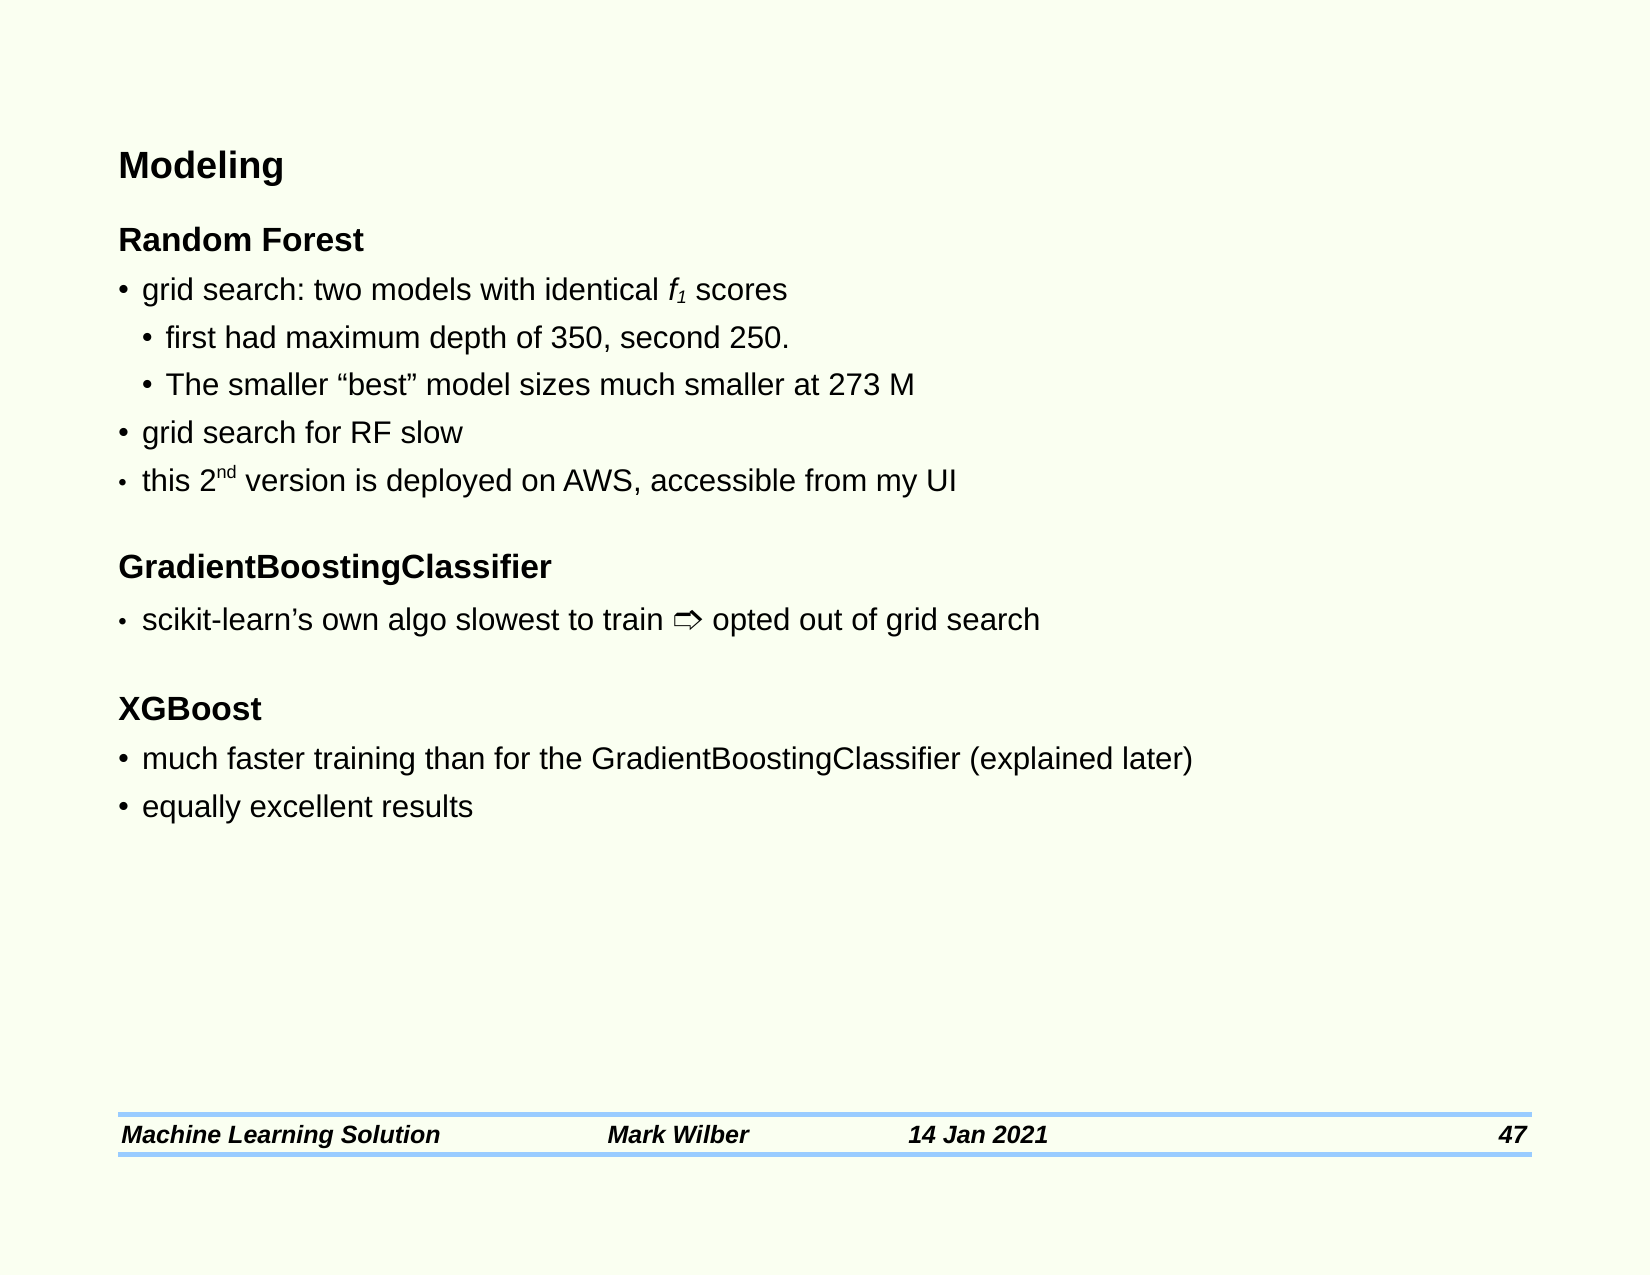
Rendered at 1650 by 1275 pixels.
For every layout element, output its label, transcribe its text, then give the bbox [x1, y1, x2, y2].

list much faster training than for the GradientBoostingClassifier (explained later) [118, 740, 1532, 776]
list scikit-learn’s own algo slowest to train 🢣 opted out of grid search [118, 598, 1532, 639]
list grid search: two models with identical f1 scores [118, 271, 1532, 307]
subtitle XGBoost [118, 689, 1532, 728]
subtitle GradientBoostingClassifier [118, 547, 1532, 585]
list first had maximum depth of 350, second 250. [142, 319, 1532, 355]
list equally excellent results [118, 788, 1532, 824]
subtitle Modeling [118, 143, 1532, 187]
list this 2nd version is deployed on AWS, accessible from my UI [118, 462, 1532, 498]
list grid search for RF slow [118, 414, 1532, 450]
subtitle Random Forest [118, 220, 1532, 259]
list The smaller “best” model sizes much smaller at 273 M [142, 366, 1532, 403]
